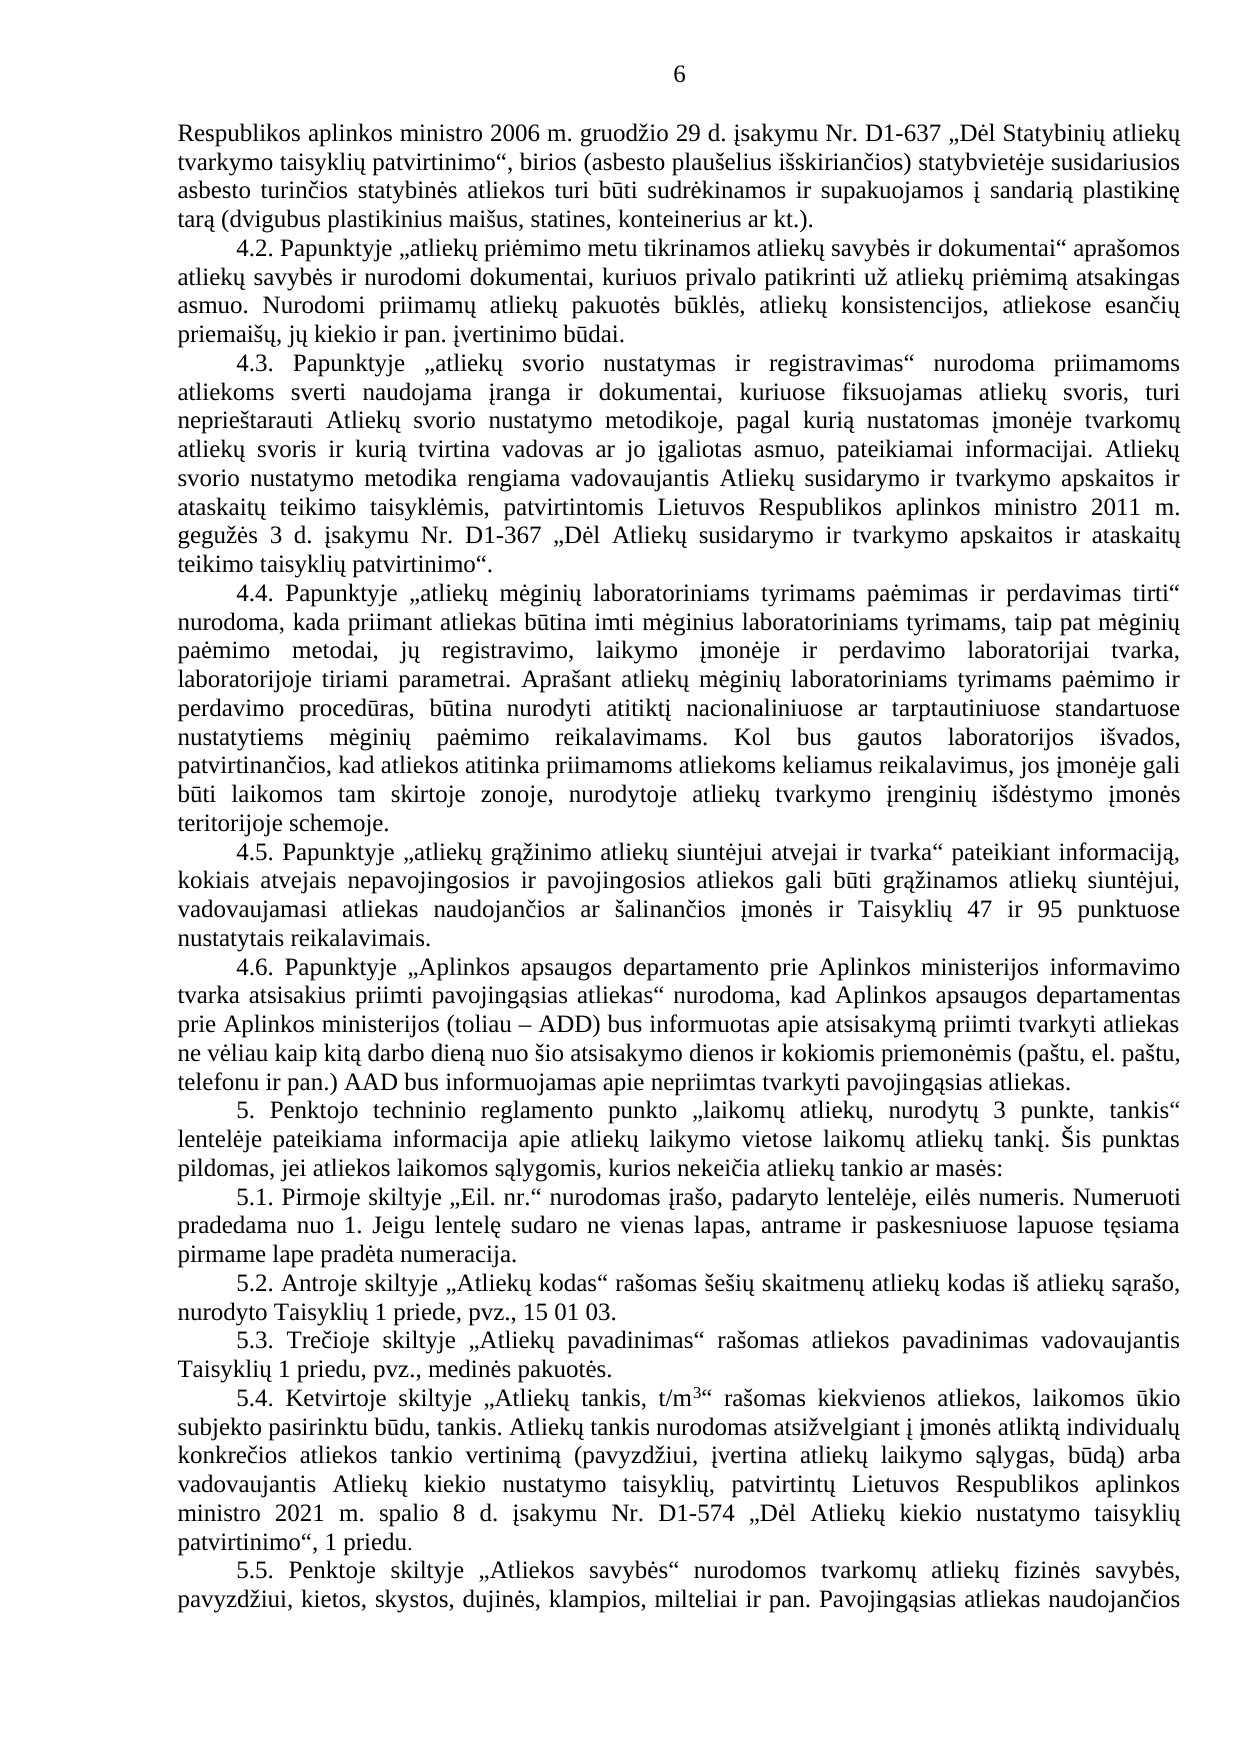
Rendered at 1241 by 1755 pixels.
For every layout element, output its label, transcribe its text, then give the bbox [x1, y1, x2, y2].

text 4.4. Papunktyje „atliekų mėginių laboratoriniams tyrimams paėmimas ir perdavimas tirti“ nurodoma, kada priimant atliekas būtina imti mėginius laboratoriniams tyrimams, taip pat mėginių paėmimo metodai, jų registravimo, laikymo įmonėje ir perdavimo laboratorijai tvarka, laboratorijoje tiriami parametrai. Aprašant atliekų mėginių laboratoriniams tyrimams paėmimo ir perdavimo procedūras, būtina nurodyti atitiktį nacionaliniuose ar tarptautiniuose standartuose nustatytiems mėginių paėmimo reikalavimams. Kol bus gautos laboratorijos išvados, patvirtinančios, kad atliekos atitinka priimamoms atliekoms keliamus reikalavimus, jos įmonėje gali būti laikomos tam skirtoje zonoje, nurodytoje atliekų tvarkymo įrenginių išdėstymo įmonės teritorijoje schemoje. [177, 578, 1181, 837]
text 5.4. Ketvirtoje skiltyje „Atliekų tankis, t/m3“ rašomas kiekvienos atliekos, laikomos ūkio subjekto pasirinktu būdu, tankis. Atliekų tankis nurodomas atsižvelgiant į įmonės atliktą individualų konkrečios atliekos tankio vertinimą (pavyzdžiui, įvertina atliekų laikymo sąlygas, būdą) arba vadovaujantis Atliekų kiekio nustatymo taisyklių, patvirtintų Lietuvos Respublikos aplinkos ministro 2021 m. spalio 8 d. įsakymu Nr. D1-574 „Dėl Atliekų kiekio nustatymo taisyklių patvirtinimo“, 1 priedu. [177, 1383, 1181, 1556]
text Respublikos aplinkos ministro 2006 m. gruodžio 29 d. įsakymu Nr. D1-637 „Dėl Statybinių atliekų tvarkymo taisyklių patvirtinimo“, birios (asbesto plaušelius išskiriančios) statybvietėje susidariusios asbesto turinčios statybinės atliekos turi būti sudrėkinamos ir supakuojamos į sandarią plastikinę tarą (dvigubus plastikinius maišus, statines, konteinerius ar kt.). [177, 118, 1181, 233]
text 5.1. Pirmoje skiltyje „Eil. nr.“ nurodomas įrašo, padaryto lentelėje, eilės numeris. Numeruoti pradedama nuo 1. Jeigu lentelę sudaro ne vienas lapas, antrame ir paskesniuose lapuose tęsiama pirmame lape pradėta numeracija. [177, 1182, 1181, 1268]
text 5.3. Trečioje skiltyje „Atliekų pavadinimas“ rašomas atliekos pavadinimas vadovaujantis Taisyklių 1 priedu, pvz., medinės pakuotės. [177, 1326, 1181, 1383]
text 4.2. Papunktyje „atliekų priėmimo metu tikrinamos atliekų savybės ir dokumentai“ aprašomos atliekų savybės ir nurodomi dokumentai, kuriuos privalo patikrinti už atliekų priėmimą atsakingas asmuo. Nurodomi priimamų atliekų pakuotės būklės, atliekų konsistencijos, atliekose esančių priemaišų, jų kiekio ir pan. įvertinimo būdai. [177, 233, 1181, 348]
text 4.3. Papunktyje „atliekų svorio nustatymas ir registravimas“ nurodoma priimamoms atliekoms sverti naudojama įranga ir dokumentai, kuriuose fiksuojamas atliekų svoris, turi neprieštarauti Atliekų svorio nustatymo metodikoje, pagal kurią nustatomas įmonėje tvarkomų atliekų svoris ir kurią tvirtina vadovas ar jo įgaliotas asmuo, pateikiamai informacijai. Atliekų svorio nustatymo metodika rengiama vadovaujantis Atliekų susidarymo ir tvarkymo apskaitos ir ataskaitų teikimo taisyklėmis, patvirtintomis Lietuvos Respublikos aplinkos ministro 2011 m. gegužės 3 d. įsakymu Nr. D1-367 „Dėl Atliekų susidarymo ir tvarkymo apskaitos ir ataskaitų teikimo taisyklių patvirtinimo“. [177, 348, 1181, 578]
text 5. Penktojo techninio reglamento punkto „laikomų atliekų, nurodytų 3 punkte, tankis“ lentelėje pateikiama informacija apie atliekų laikymo vietose laikomų atliekų tankį. Šis punktas pildomas, jei atliekos laikomos sąlygomis, kurios nekeičia atliekų tankio ar masės: [177, 1096, 1181, 1182]
text 5.2. Antroje skiltyje „Atliekų kodas“ rašomas šešių skaitmenų atliekų kodas iš atliekų sąrašo, nurodyto Taisyklių 1 priede, pvz., 15 01 03. [177, 1268, 1181, 1326]
text 4.5. Papunktyje „atliekų grąžinimo atliekų siuntėjui atvejai ir tvarka“ pateikiant informaciją, kokiais atvejais nepavojingosios ir pavojingosios atliekos gali būti grąžinamos atliekų siuntėjui, vadovaujamasi atliekas naudojančios ar šalinančios įmonės ir Taisyklių 47 ir 95 punktuose nustatytais reikalavimais. [177, 837, 1181, 952]
text 4.6. Papunktyje „Aplinkos apsaugos departamento prie Aplinkos ministerijos informavimo tvarka atsisakius priimti pavojingąsias atliekas“ nurodoma, kad Aplinkos apsaugos departamentas prie Aplinkos ministerijos (toliau – ADD) bus informuotas apie atsisakymą priimti tvarkyti atliekas ne vėliau kaip kitą darbo dieną nuo šio atsisakymo dienos ir kokiomis priemonėmis (paštu, el. paštu, telefonu ir pan.) AAD bus informuojamas apie nepriimtas tvarkyti pavojingąsias atliekas. [177, 952, 1181, 1096]
text 5.5. Penktoje skiltyje „Atliekos savybės“ nurodomos tvarkomų atliekų fizinės savybės, pavyzdžiui, kietos, skystos, dujinės, klampios, milteliai ir pan. Pavojingąsias atliekas naudojančios [177, 1556, 1181, 1613]
